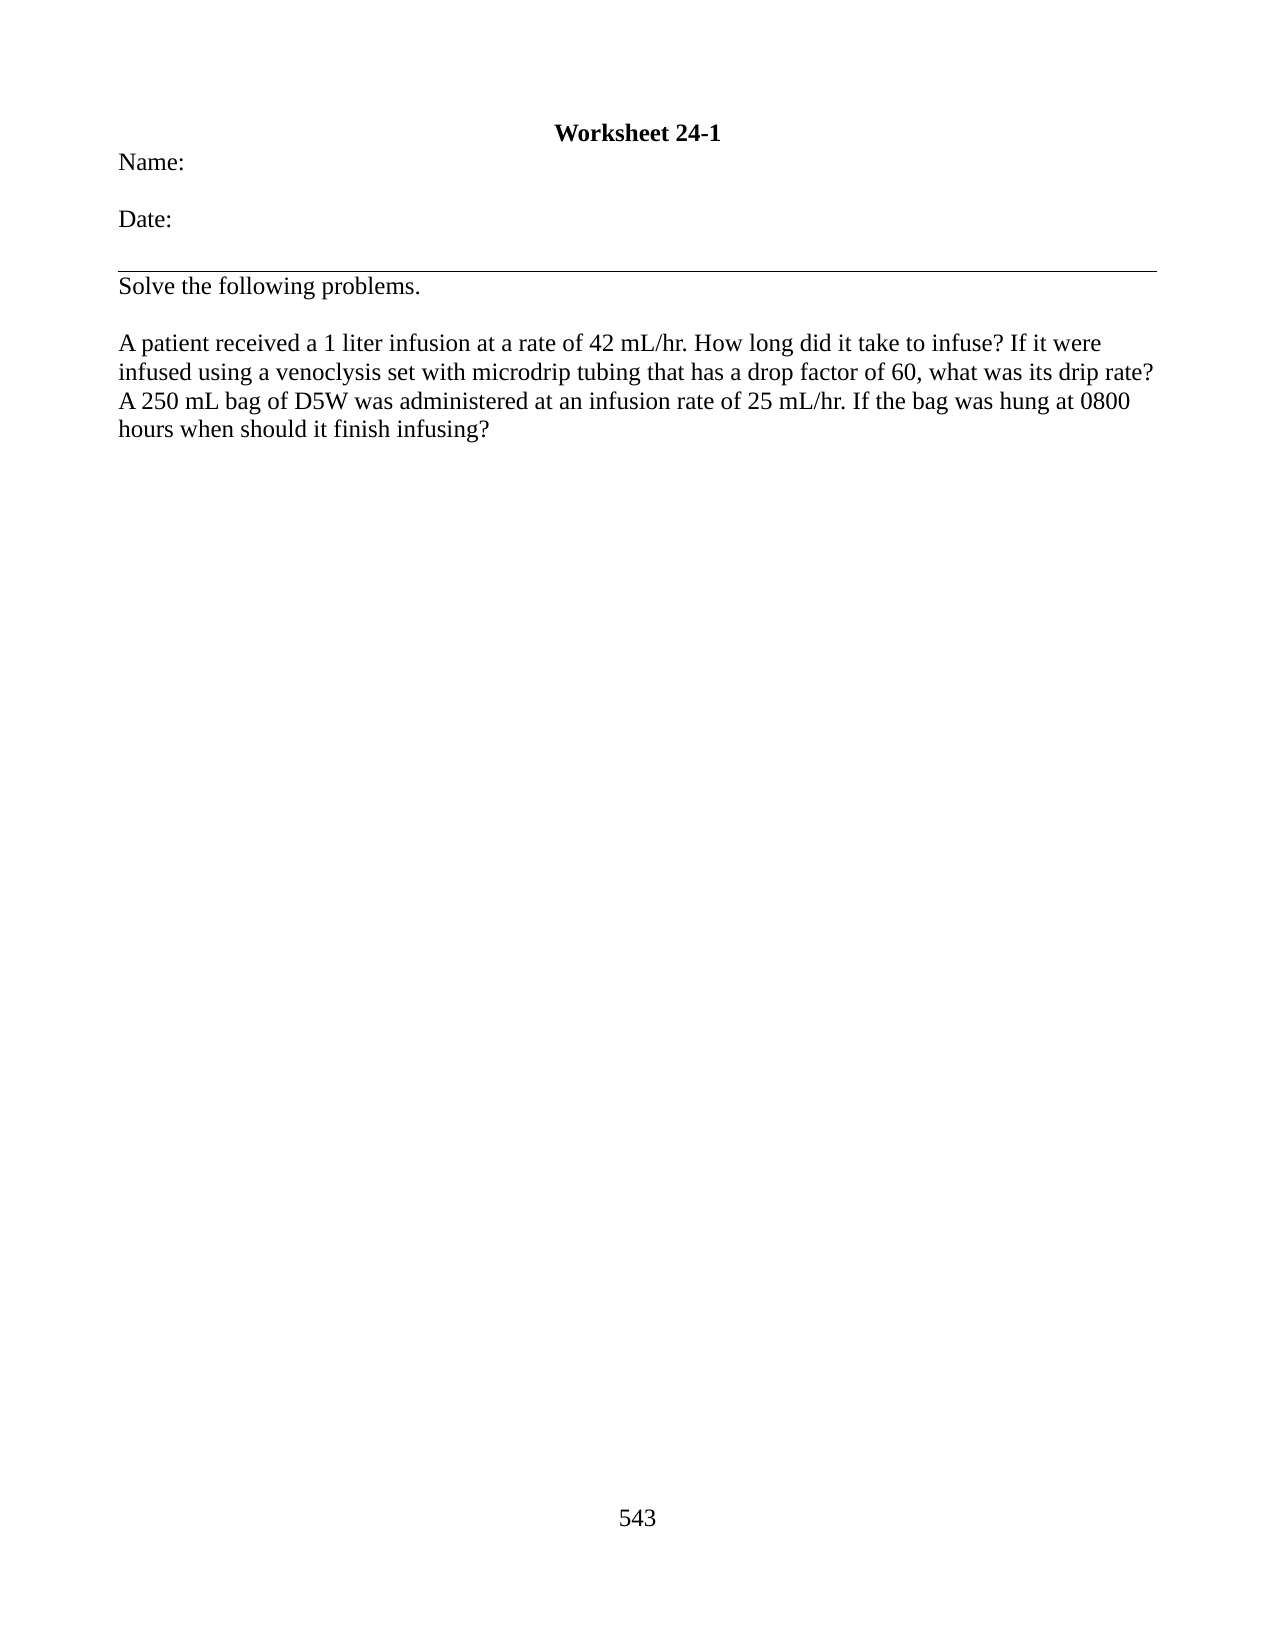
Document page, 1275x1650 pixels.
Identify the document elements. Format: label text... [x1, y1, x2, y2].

text A patient received a 1 liter infusion at a rate of 42 mL/hr. How long did it take to infuse? If it were infused using a venoclysis set with microdrip tubing that has a drop factor of 60, what was its drip rate? [118, 328, 1157, 386]
text Worksheet 24-1 [118, 118, 1157, 147]
text Name: [118, 147, 1157, 176]
text Solve the following problems. [118, 272, 1157, 299]
text A 250 mL bag of D5W was administered at an infusion rate of 25 mL/hr. If the bag was hung at 0800 hours when should it finish infusing? [118, 386, 1157, 443]
text Date: [118, 204, 1157, 233]
